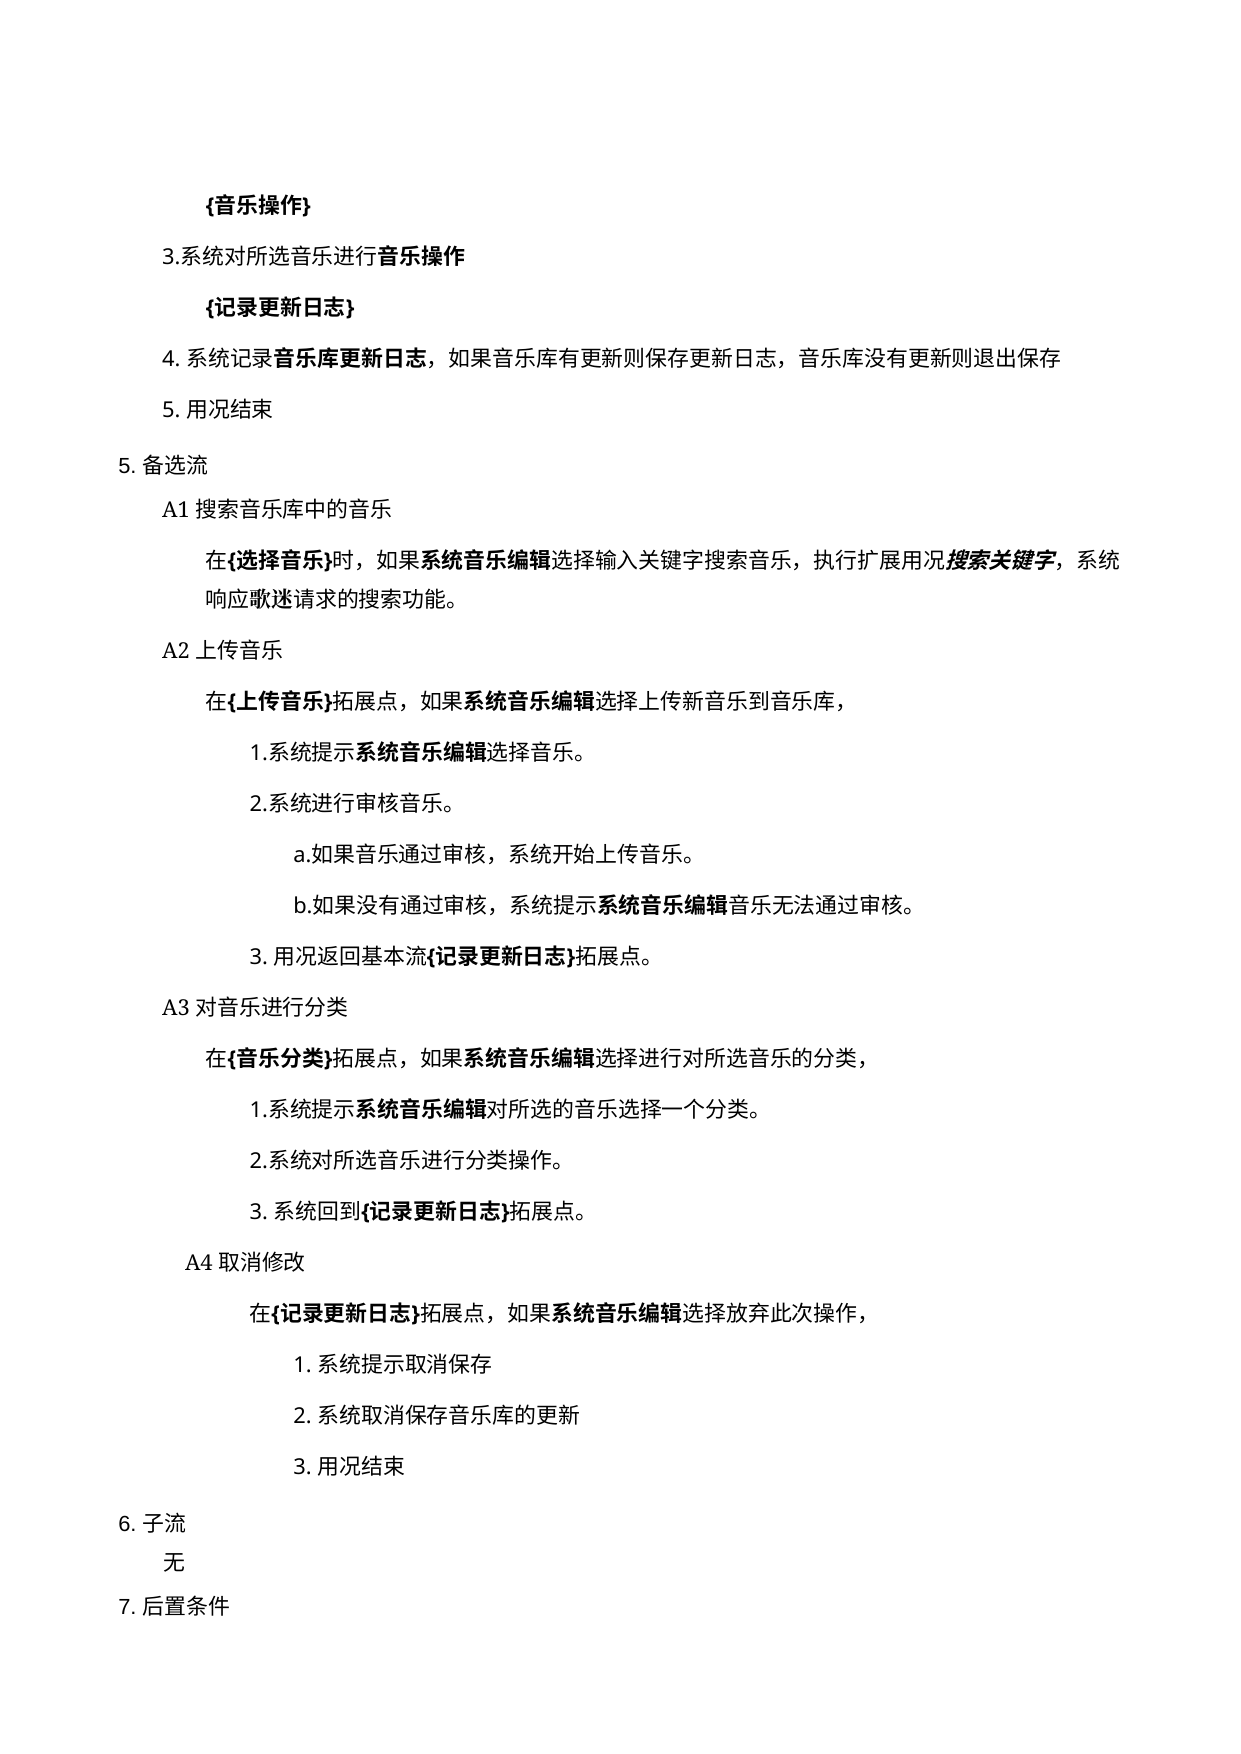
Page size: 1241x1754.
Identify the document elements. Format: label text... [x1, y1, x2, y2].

subtitle 子流 [118, 1506, 1122, 1537]
text 无 [118, 1543, 1122, 1578]
text 1. 系统提示取消保存 [118, 1347, 1122, 1379]
text 3.系统对所选音乐进行音乐操作 [118, 239, 1122, 270]
text A1 搜索音乐库中的音乐 [118, 492, 1122, 524]
text 在{记录更新日志}拓展点，如果系统音乐编辑选择放弃此次操作， [118, 1296, 1122, 1328]
text A2 上传音乐 [118, 633, 1122, 664]
text a.如果音乐通过审核，系统开始上传音乐。 [118, 837, 1122, 868]
text A4 取消修改 [118, 1245, 1122, 1277]
subtitle 备选流 [118, 448, 1122, 480]
text 4. 系统记录音乐库更新日志，如果音乐库有更新则保存更新日志，音乐库没有更新则退出保存 [118, 341, 1122, 372]
text A3 对音乐进行分类 [118, 990, 1122, 1022]
text 2.系统进行审核音乐。 [118, 786, 1122, 817]
text 2. 系统取消保存音乐库的更新 [118, 1398, 1122, 1430]
text 3. 系统回到{记录更新日志}拓展点。 [118, 1194, 1122, 1226]
text 3. 用况返回基本流{记录更新日志}拓展点。 [118, 939, 1122, 971]
text {音乐操作} [118, 188, 1122, 219]
text 1.系统提示系统音乐编辑对所选的音乐选择一个分类。 [118, 1092, 1122, 1124]
text {记录更新日志} [118, 290, 1122, 321]
text 在{选择音乐}时，如果系统音乐编辑选择输入关键字搜索音乐，执行扩展用况搜索关键字，系统 响应歌迷请求的搜索功能。 [118, 543, 1122, 613]
subtitle 后置条件 [118, 1589, 1122, 1621]
text 在{音乐分类}拓展点，如果系统音乐编辑选择进行对所选音乐的分类， [118, 1041, 1122, 1073]
text 在{上传音乐}拓展点，如果系统音乐编辑选择上传新音乐到音乐库， [118, 684, 1122, 715]
text 3. 用况结束 [118, 1449, 1122, 1481]
text b.如果没有通过审核，系统提示系统音乐编辑音乐无法通过审核。 [118, 888, 1122, 919]
text 1.系统提示系统音乐编辑选择音乐。 [118, 735, 1122, 766]
text 5. 用况结束 [118, 392, 1122, 423]
text 2.系统对所选音乐进行分类操作。 [118, 1143, 1122, 1175]
